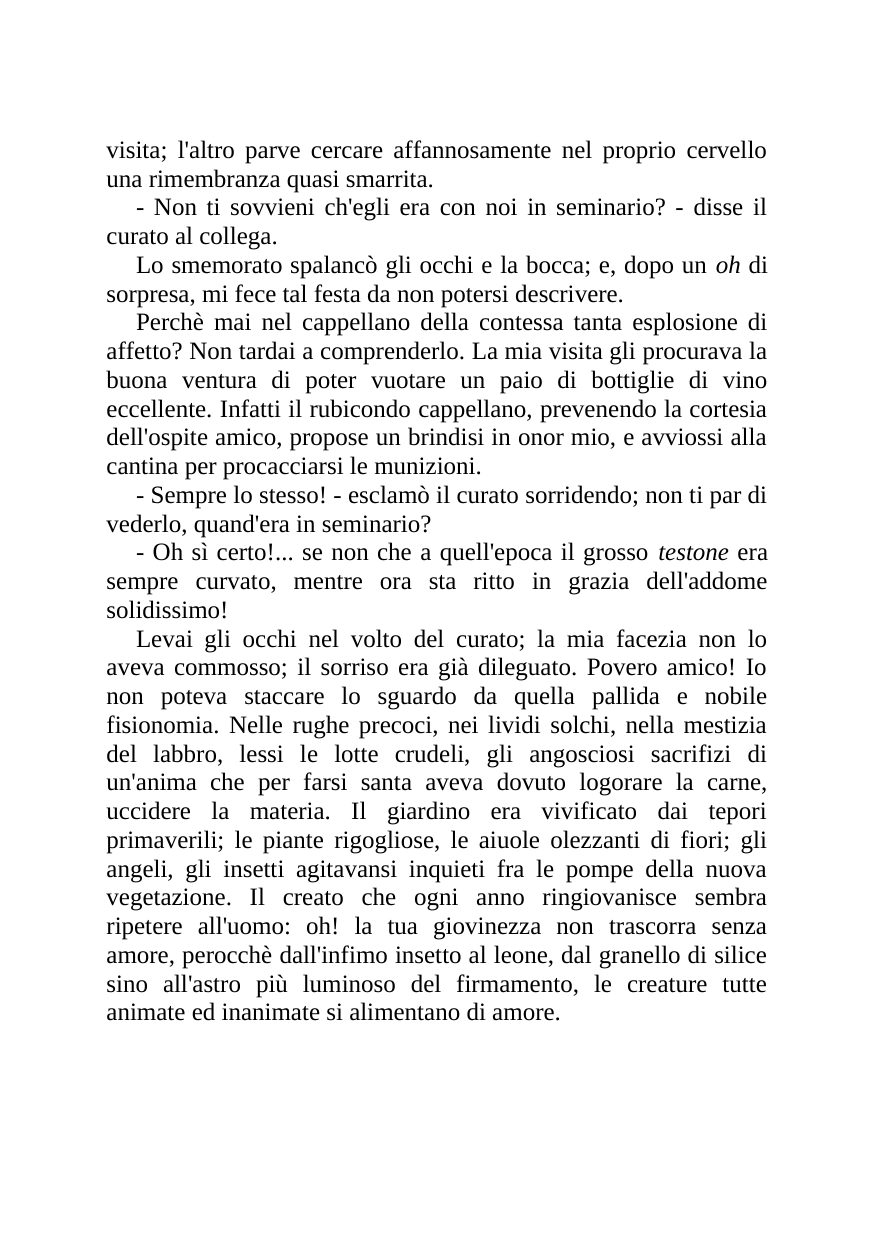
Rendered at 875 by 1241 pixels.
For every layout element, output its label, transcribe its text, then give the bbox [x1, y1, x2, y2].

text - Oh sì certo!... se non che a quell'epoca il grosso testone era sempre curvato, mentre ora sta ritto in grazia dell'addome solidissimo! [106, 537, 768, 624]
text Levai gli occhi nel volto del curato; la mia facezia non lo aveva commosso; il sorriso era già dileguato. Povero amico! Io non poteva staccare lo sguardo da quella pallida e nobile fisionomia. Nelle rughe precoci, nei lividi solchi, nella mestizia del labbro, lessi le lotte crudeli, gli angosciosi sacrifizi di un'anima che per farsi santa aveva dovuto logorare la carne, uccidere la materia. Il giardino era vivificato dai tepori primaverili; le piante rigogliose, le aiuole olezzanti di fiori; gli angeli, gli insetti agitavansi inquieti fra le pompe della nuova vegetazione. Il creato che ogni anno ringiovanisce sembra ripetere all'uomo: oh! la tua giovinezza non trascorra senza amore, perocchè dall'infimo insetto al leone, dal granello di silice sino all'astro più luminoso del firmamento, le creature tutte animate ed inanimate si alimentano di amore. [106, 624, 768, 1026]
text Lo smemorato spalancò gli occhi e la bocca; e, dopo un oh di sorpresa, mi fece tal festa da non potersi descrivere. [106, 250, 768, 307]
text Perchè mai nel cappellano della contessa tanta esplosione di affetto? Non tardai a comprenderlo. La mia visita gli procurava la buona ventura di poter vuotare un paio di bottiglie di vino eccellente. Infatti il rubicondo cappellano, prevenendo la cortesia dell'ospite amico, propose un brindisi in onor mio, e avviossi alla cantina per procacciarsi le munizioni. [106, 307, 768, 480]
text visita; l'altro parve cercare affannosamente nel proprio cervello una rimembranza quasi smarrita. [106, 135, 768, 192]
text - Non ti sovvieni ch'egli era con noi in seminario? - disse il curato al collega. [106, 192, 768, 250]
text - Sempre lo stesso! - esclamò il curato sorridendo; non ti par di vederlo, quand'era in seminario? [106, 480, 768, 537]
